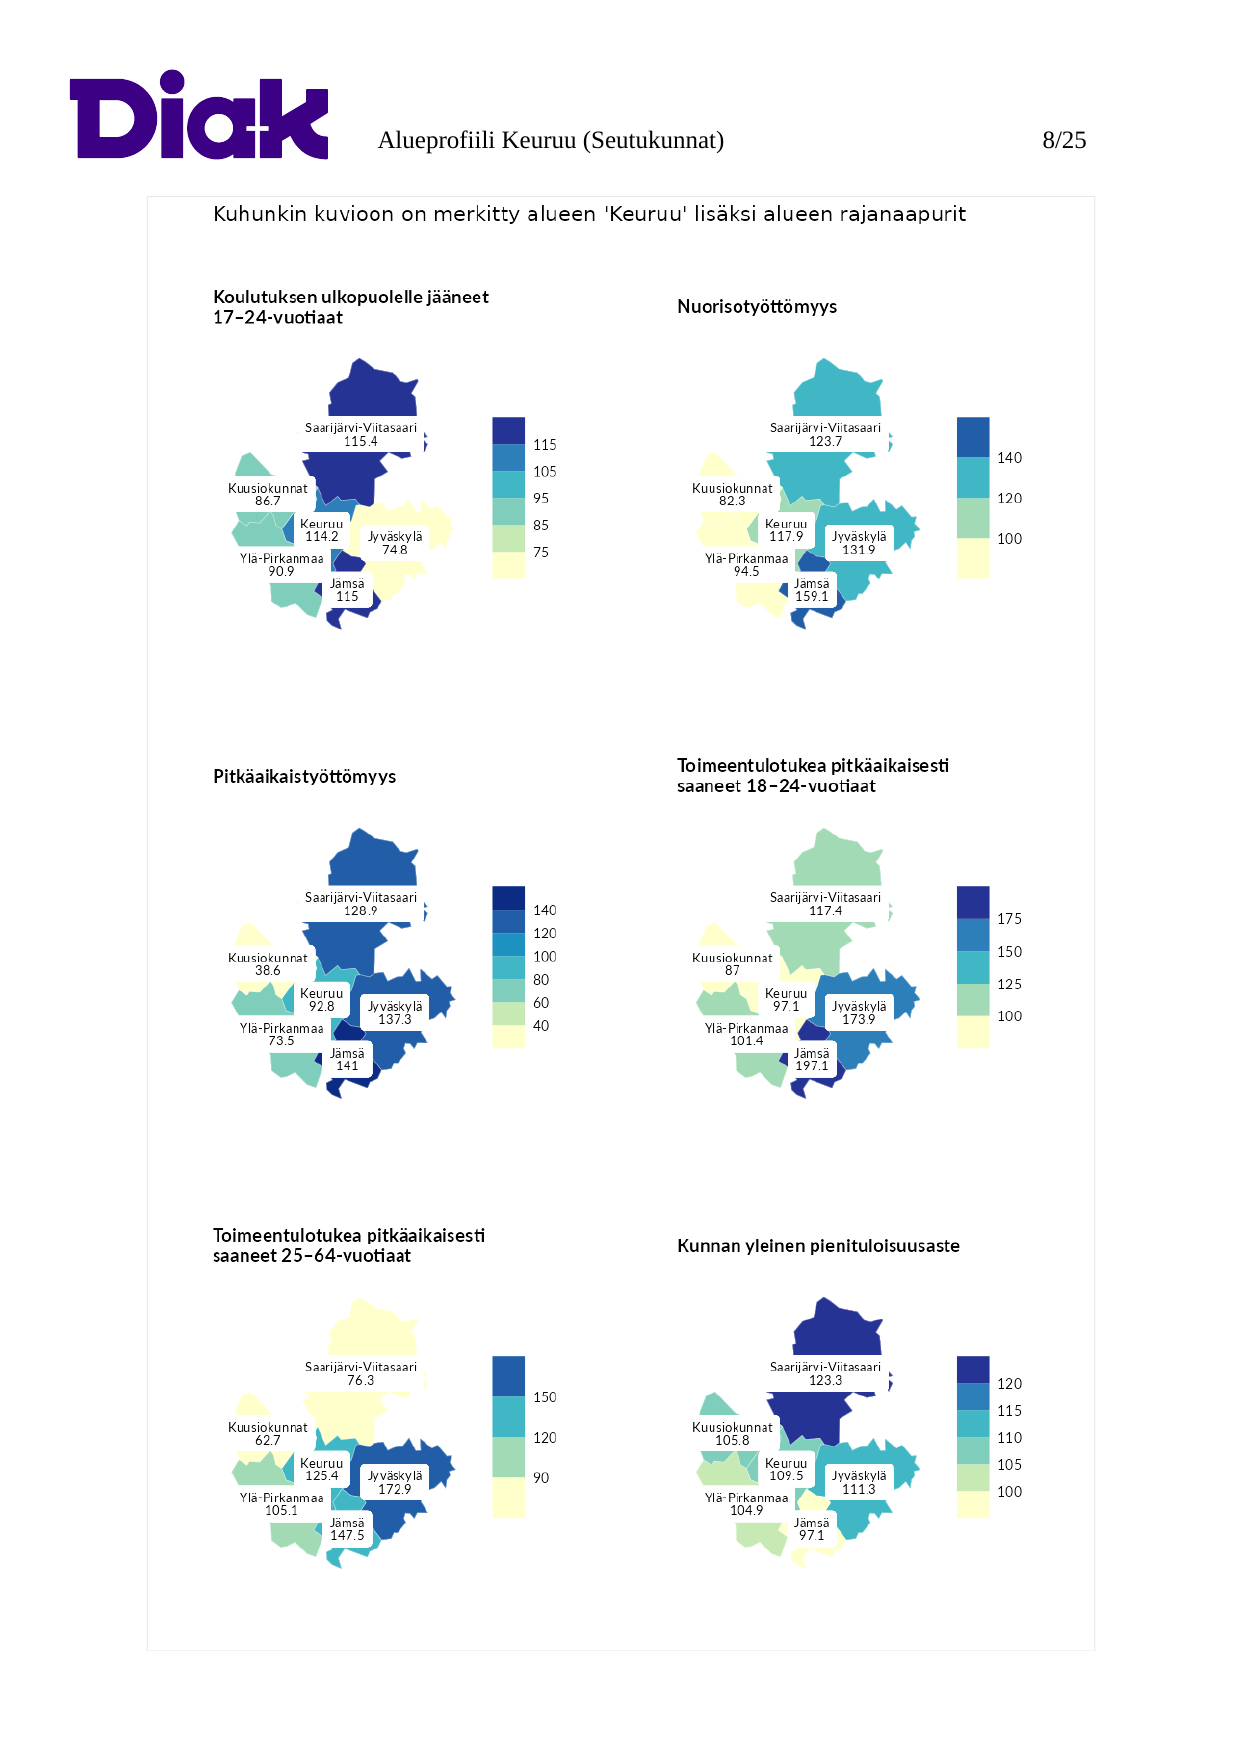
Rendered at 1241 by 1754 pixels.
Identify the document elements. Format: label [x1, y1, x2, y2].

picture [61, 196, 1179, 1651]
